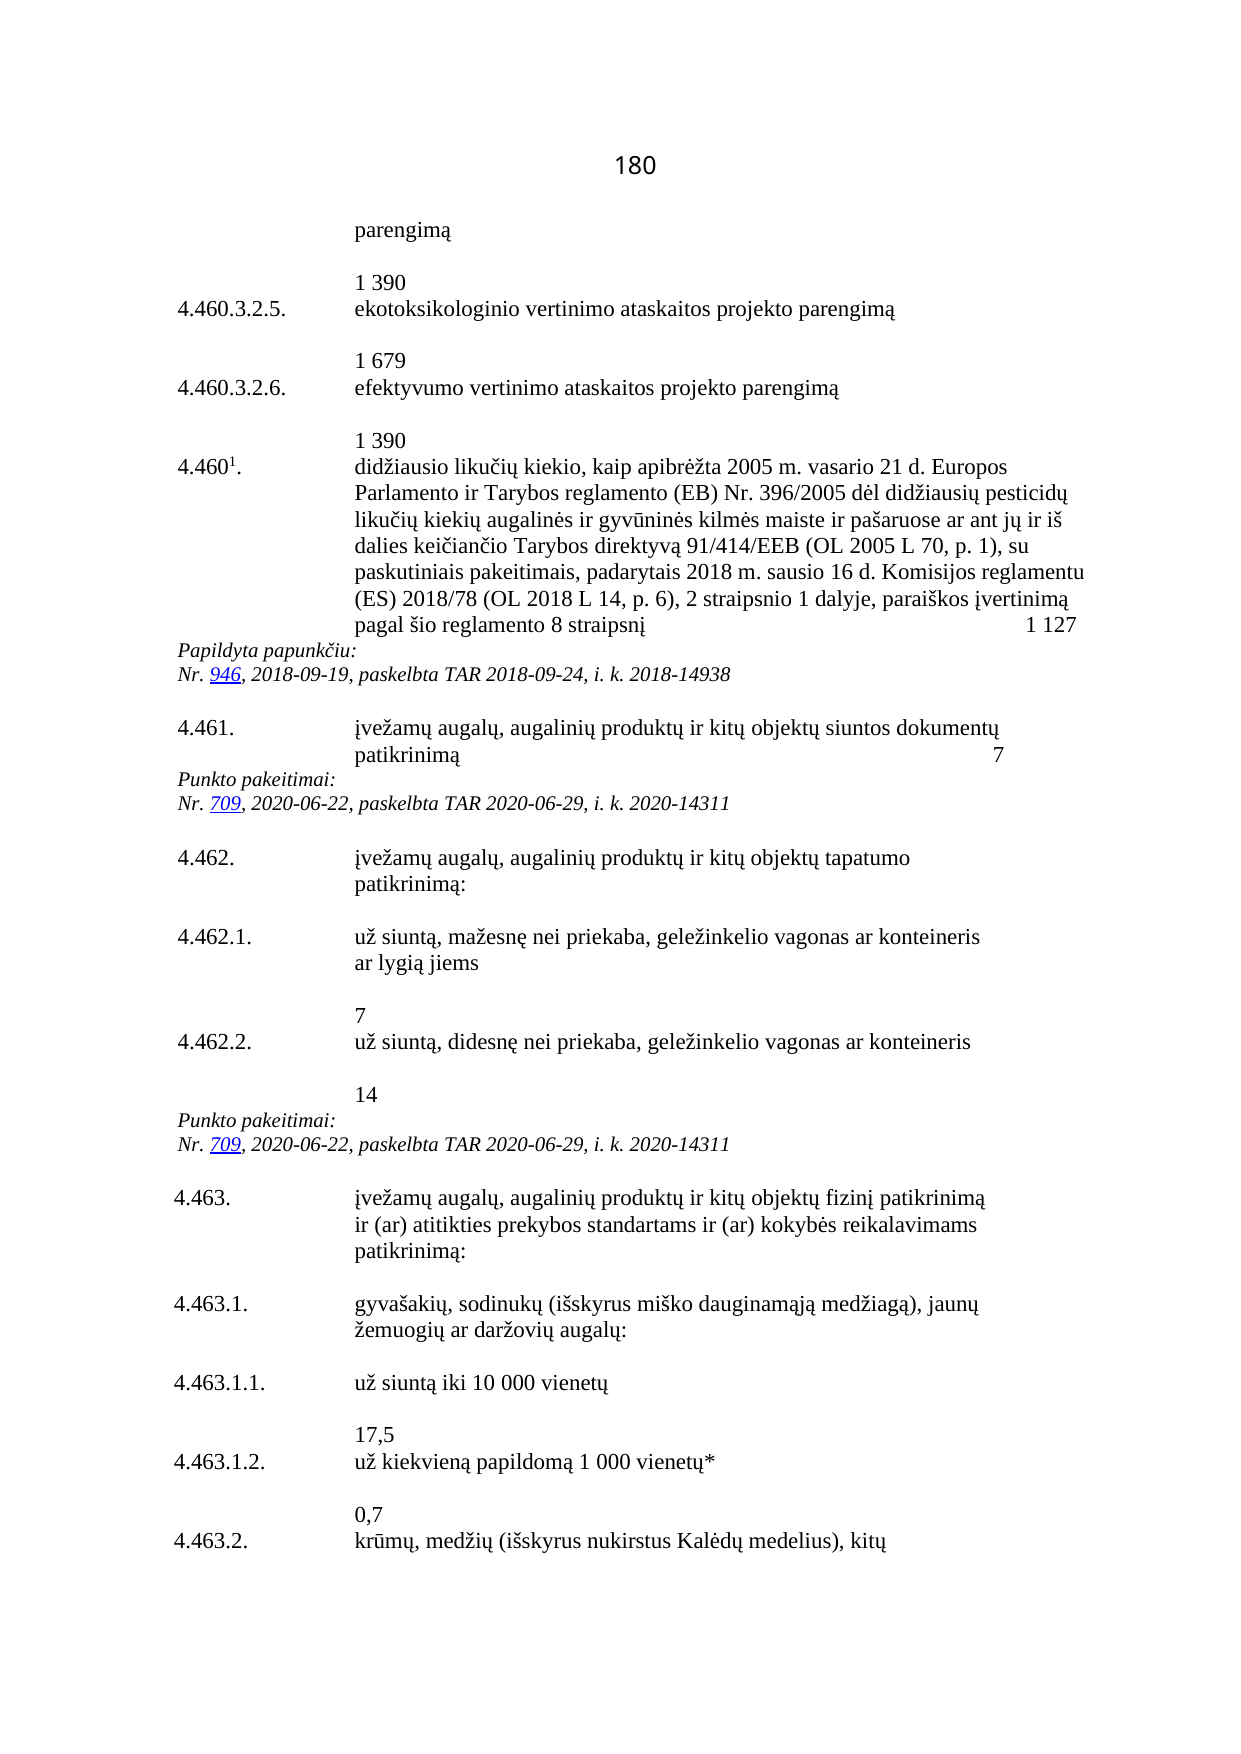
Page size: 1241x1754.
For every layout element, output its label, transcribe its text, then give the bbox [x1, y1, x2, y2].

text 4.463.1.1. už siuntą iki 10 000 vienetų 17,5 [174, 1369, 1004, 1448]
text Punkto pakeitimai: [177, 767, 1093, 791]
text Punkto pakeitimai: [177, 1107, 1093, 1132]
text Nr. 946, 2018-09-19, paskelbta TAR 2018-09-24, i. k. 2018-14938 [177, 662, 1093, 686]
text 4.460.3.2.6. efektyvumo vertinimo ataskaitos projekto parengimą 1 390 [177, 374, 945, 453]
text 4.462.1. už siuntą, mažesnę nei priekaba, geležinkelio vagonas ar konteineris ar lygią jiems 7 [177, 923, 1004, 1028]
text Nr. 709, 2020-06-22, paskelbta TAR 2020-06-29, i. k. 2020-14311 [177, 791, 1093, 815]
text 4.4601. didžiausio likučių kiekio, kaip apibrėžta 2005 m. vasario 21 d. Europos Parlamento ir Tarybos reglamento (EB) Nr. 396/2005 dėl didžiausių pesticidų likučių kiekių augalinės ir gyvūninės kilmės maiste ir pašaruose ar ant jų ir iš dalies keičiančio Tarybos direktyvą 91/414/EEB (OL 2005 L 70, p. 1), su paskutiniais pakeitimais, padarytais 2018 m. sausio 16 d. Komisijos reglamentu (ES) 2018/78 (OL 2018 L 14, p. 6), 2 straipsnio 1 dalyje, paraiškos įvertinimą pagal šio reglamento 8 straipsnį 1 127 [177, 453, 1093, 637]
text 4.462.2. už siuntą, didesnę nei priekaba, geležinkelio vagonas ar konteineris 14 [177, 1028, 1004, 1107]
text 4.463.1. gyvašakių, sodinukų (išskyrus miško dauginamąją medžiagą), jaunų žemuogių ar daržovių augalų: [174, 1290, 1004, 1369]
text 4.460.3.2.5. ekotoksikologinio vertinimo ataskaitos projekto parengimą 1 679 [177, 295, 945, 374]
text 4.463.2. krūmų, medžių (išskyrus nukirstus Kalėdų medelius), kitų [174, 1527, 1004, 1553]
text Papildyta papunkčiu: [177, 637, 1093, 662]
text Nr. 709, 2020-06-22, paskelbta TAR 2020-06-29, i. k. 2020-14311 [177, 1132, 1093, 1156]
text 4.463. įvežamų augalų, augalinių produktų ir kitų objektų fizinį patikrinimą ir (ar) atitikties prekybos standartams ir (ar) kokybės reikalavimams patikrinimą: [174, 1184, 1004, 1290]
text 4.462. įvežamų augalų, augalinių produktų ir kitų objektų tapatumo patikrinimą: [177, 844, 1004, 923]
text 4.463.1.2. už kiekvieną papildomą 1 000 vienetų* 0,7 [174, 1448, 1004, 1527]
text parengimą 1 390 [354, 216, 945, 295]
text 4.461. įvežamų augalų, augalinių produktų ir kitų objektų siuntos dokumentų patikrinimą 7 [177, 714, 1004, 767]
